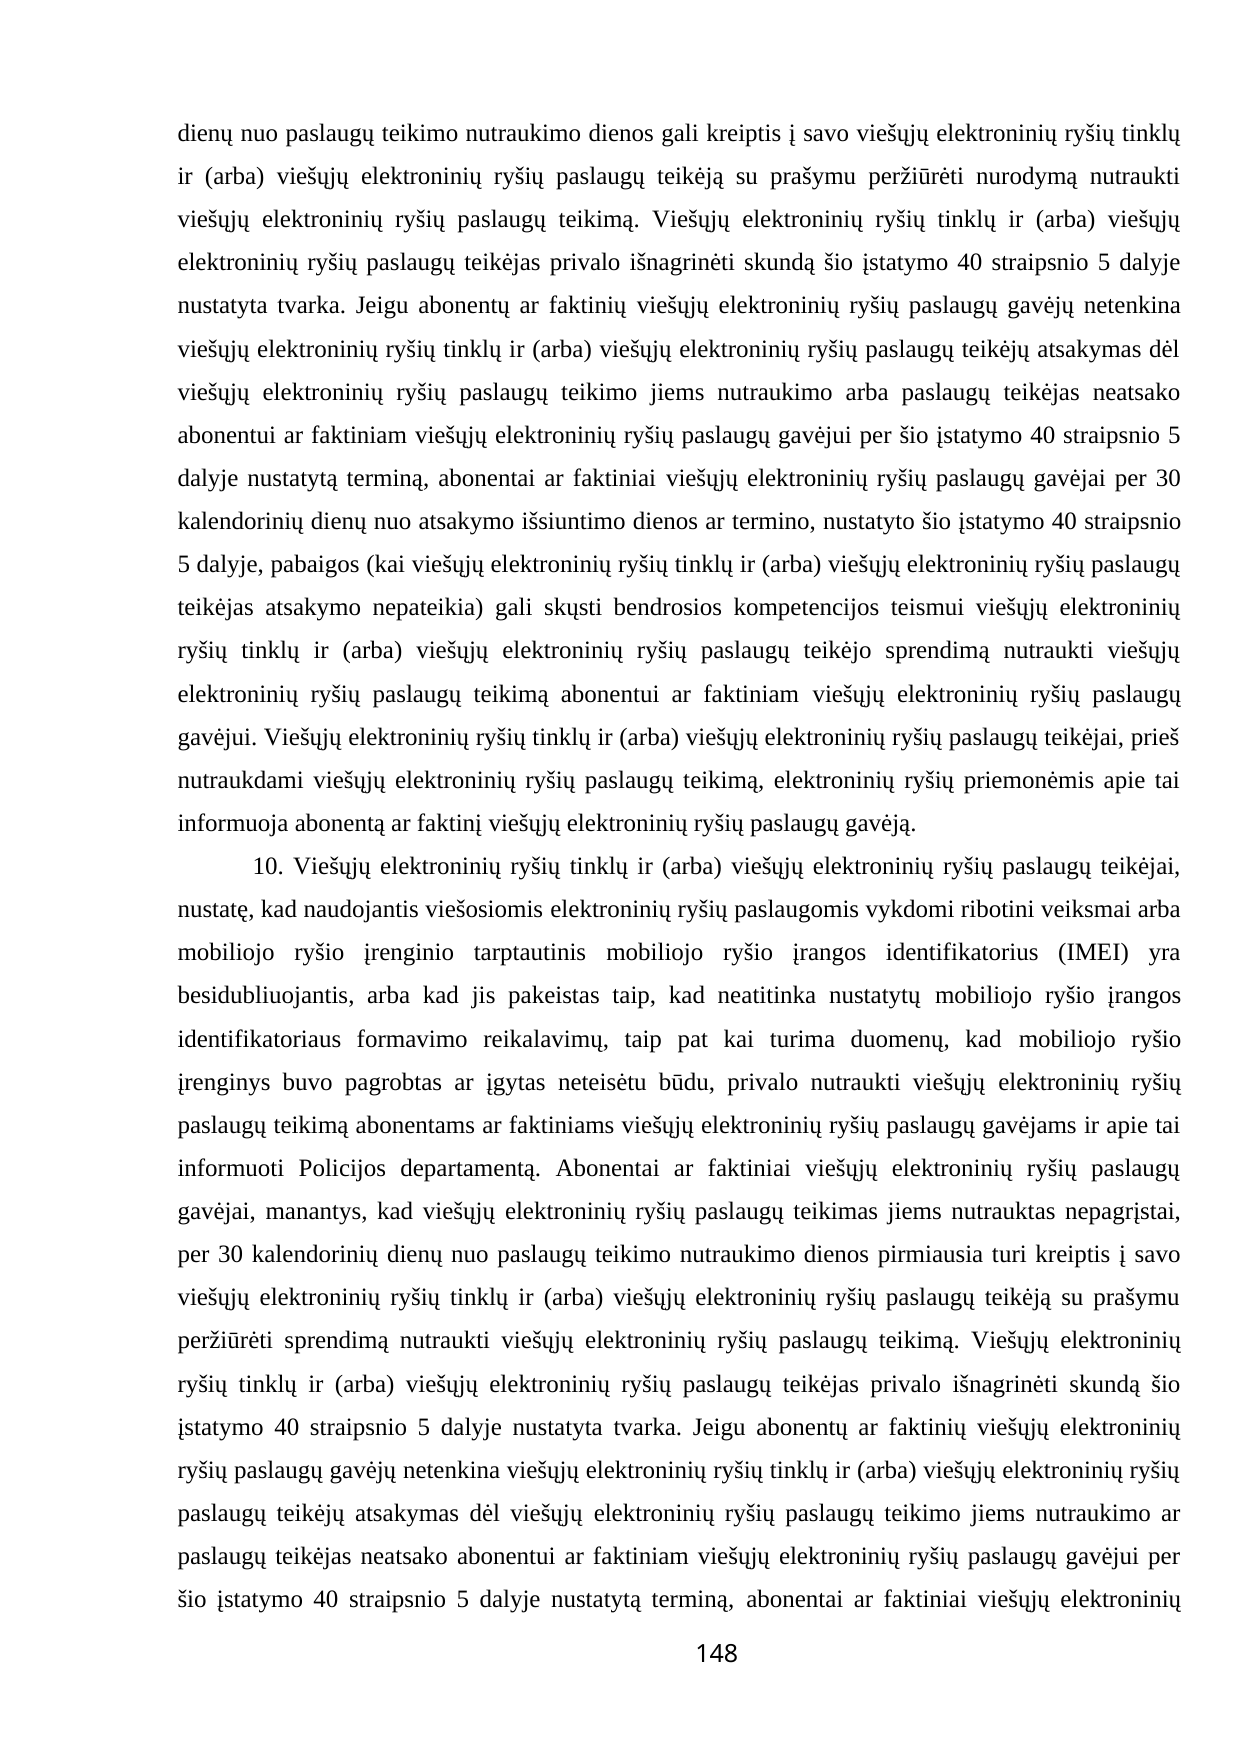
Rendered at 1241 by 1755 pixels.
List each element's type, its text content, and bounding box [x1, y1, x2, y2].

text dienų nuo paslaugų teikimo nutraukimo dienos gali kreiptis į savo viešųjų elektroninių ryšių tinklų ir (arba) viešųjų elektroninių ryšių paslaugų teikėją su prašymu peržiūrėti nurodymą nutraukti viešųjų elektroninių ryšių paslaugų teikimą. Viešųjų elektroninių ryšių tinklų ir (arba) viešųjų elektroninių ryšių paslaugų teikėjas privalo išnagrinėti skundą šio įstatymo 40 straipsnio 5 dalyje nustatyta tvarka. Jeigu abonentų ar faktinių viešųjų elektroninių ryšių paslaugų gavėjų netenkina viešųjų elektroninių ryšių tinklų ir (arba) viešųjų elektroninių ryšių paslaugų teikėjų atsakymas dėl viešųjų elektroninių ryšių paslaugų teikimo jiems nutraukimo arba paslaugų teikėjas neatsako abonentui ar faktiniam viešųjų elektroninių ryšių paslaugų gavėjui per šio įstatymo 40 straipsnio 5 dalyje nustatytą terminą, abonentai ar faktiniai viešųjų elektroninių ryšių paslaugų gavėjai per 30 kalendorinių dienų nuo atsakymo išsiuntimo dienos ar termino, nustatyto šio įstatymo 40 straipsnio 5 dalyje, pabaigos (kai viešųjų elektroninių ryšių tinklų ir (arba) viešųjų elektroninių ryšių paslaugų teikėjas atsakymo nepateikia) gali skųsti bendrosios kompetencijos teismui viešųjų elektroninių ryšių tinklų ir (arba) viešųjų elektroninių ryšių paslaugų teikėjo sprendimą nutraukti viešųjų elektroninių ryšių paslaugų teikimą abonentui ar faktiniam viešųjų elektroninių ryšių paslaugų gavėjui. Viešųjų elektroninių ryšių tinklų ir (arba) viešųjų elektroninių ryšių paslaugų teikėjai, prieš nutraukdami viešųjų elektroninių ryšių paslaugų teikimą, elektroninių ryšių priemonėmis apie tai informuoja abonentą ar faktinį viešųjų elektroninių ryšių paslaugų gavėją. [177, 118, 1181, 837]
text 10. Viešųjų elektroninių ryšių tinklų ir (arba) viešųjų elektroninių ryšių paslaugų teikėjai, nustatę, kad naudojantis viešosiomis elektroninių ryšių paslaugomis vykdomi ribotini veiksmai arba mobiliojo ryšio įrenginio tarptautinis mobiliojo ryšio įrangos identifikatorius (IMEI) yra besidubliuojantis, arba kad jis pakeistas taip, kad neatitinka nustatytų mobiliojo ryšio įrangos identifikatoriaus formavimo reikalavimų, taip pat kai turima duomenų, kad mobiliojo ryšio įrenginys buvo pagrobtas ar įgytas neteisėtu būdu, privalo nutraukti viešųjų elektroninių ryšių paslaugų teikimą abonentams ar faktiniams viešųjų elektroninių ryšių paslaugų gavėjams ir apie tai informuoti Policijos departamentą. Abonentai ar faktiniai viešųjų elektroninių ryšių paslaugų gavėjai, manantys, kad viešųjų elektroninių ryšių paslaugų teikimas jiems nutrauktas nepagrįstai, per 30 kalendorinių dienų nuo paslaugų teikimo nutraukimo dienos pirmiausia turi kreiptis į savo viešųjų elektroninių ryšių tinklų ir (arba) viešųjų elektroninių ryšių paslaugų teikėją su prašymu peržiūrėti sprendimą nutraukti viešųjų elektroninių ryšių paslaugų teikimą. Viešųjų elektroninių ryšių tinklų ir (arba) viešųjų elektroninių ryšių paslaugų teikėjas privalo išnagrinėti skundą šio įstatymo 40 straipsnio 5 dalyje nustatyta tvarka. Jeigu abonentų ar faktinių viešųjų elektroninių ryšių paslaugų gavėjų netenkina viešųjų elektroninių ryšių tinklų ir (arba) viešųjų elektroninių ryšių paslaugų teikėjų atsakymas dėl viešųjų elektroninių ryšių paslaugų teikimo jiems nutraukimo ar paslaugų teikėjas neatsako abonentui ar faktiniam viešųjų elektroninių ryšių paslaugų gavėjui per šio įstatymo 40 straipsnio 5 dalyje nustatytą terminą, abonentai ar faktiniai viešųjų elektroninių [177, 851, 1181, 1613]
